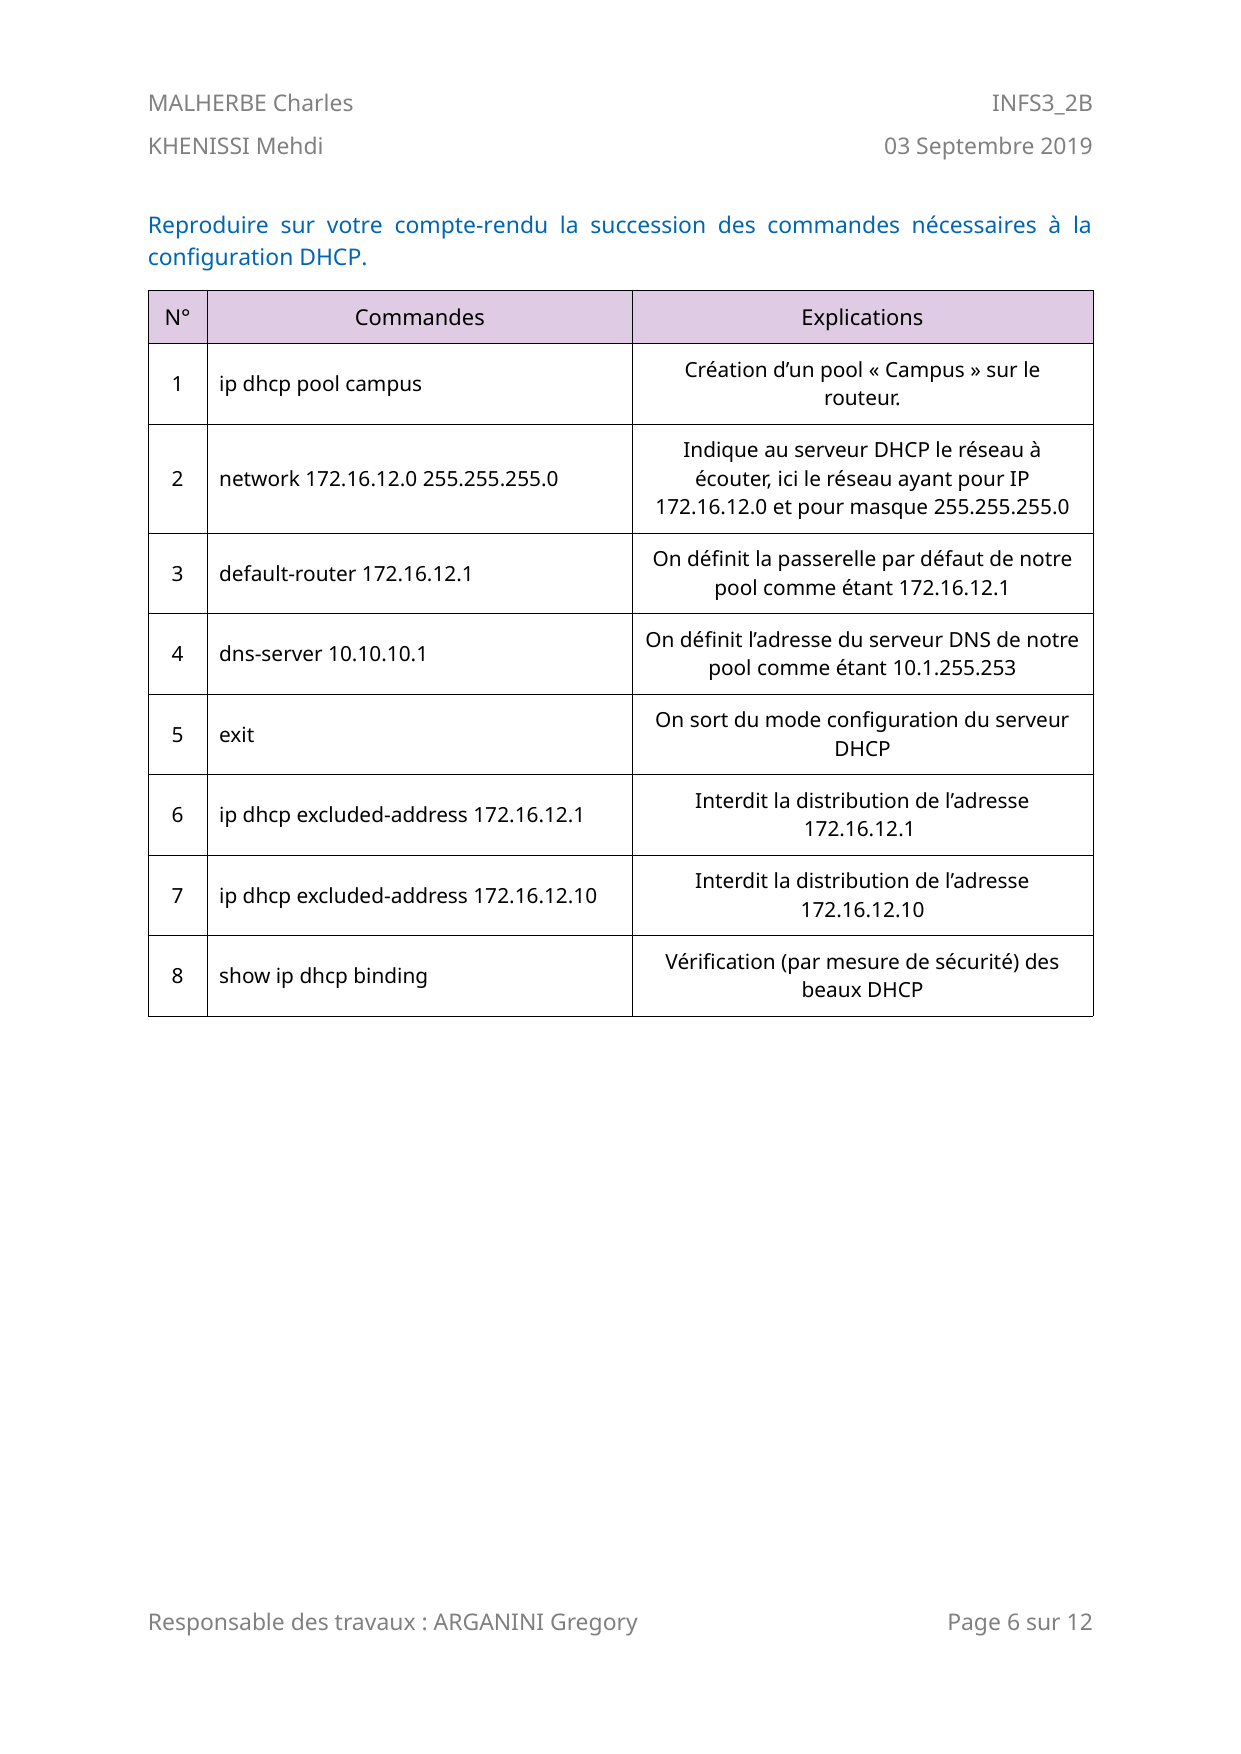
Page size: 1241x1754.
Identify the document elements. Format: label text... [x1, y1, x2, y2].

table_cell On sort du mode configuration du serveur DHCP [633, 695, 1093, 774]
table_header N° [149, 291, 207, 343]
table_cell 2 [149, 425, 207, 533]
table_header Explications [633, 291, 1093, 343]
table_header Commandes [208, 291, 632, 343]
table_cell default-router 172.16.12.1 [208, 534, 632, 613]
table_cell 1 [149, 344, 207, 424]
table_cell Interdit la distribution de l’adresse 172.16.12.1 [633, 775, 1093, 855]
table_cell Vérification (par mesure de sécurité) des beaux DHCP [633, 936, 1093, 1016]
table_cell ip dhcp excluded-address 172.16.12.1 [208, 775, 632, 855]
table_cell Création d’un pool « Campus » sur le routeur. [633, 344, 1093, 424]
table_cell Interdit la distribution de l’adresse 172.16.12.10 [633, 856, 1093, 935]
table_cell 8 [149, 936, 207, 1016]
table_cell 4 [149, 614, 207, 694]
table_cell ip dhcp excluded-address 172.16.12.10 [208, 856, 632, 935]
table_cell On définit la passerelle par défaut de notre pool comme étant 172.16.12.1 [633, 534, 1093, 613]
table_cell 7 [149, 856, 207, 935]
table_cell 6 [149, 775, 207, 855]
table_cell ip dhcp pool campus [208, 344, 632, 424]
table_cell On définit l’adresse du serveur DNS de notre pool comme étant 10.1.255.253 [633, 614, 1093, 694]
table_cell show ip dhcp binding [208, 936, 632, 1016]
table_cell exit [208, 695, 632, 774]
table_cell dns-server 10.10.10.1 [208, 614, 632, 694]
table_cell 5 [149, 695, 207, 774]
table_cell Indique au serveur DHCP le réseau à écouter, ici le réseau ayant pour IP 172.16.12.0 et pour masque 255.255.255.0 [633, 425, 1093, 533]
text Reproduire sur votre compte-rendu la succession des commandes nécessaires à la configuration DHCP. [148, 209, 1093, 272]
table_cell 3 [149, 534, 207, 613]
table_cell network 172.16.12.0 255.255.255.0 [208, 425, 632, 533]
